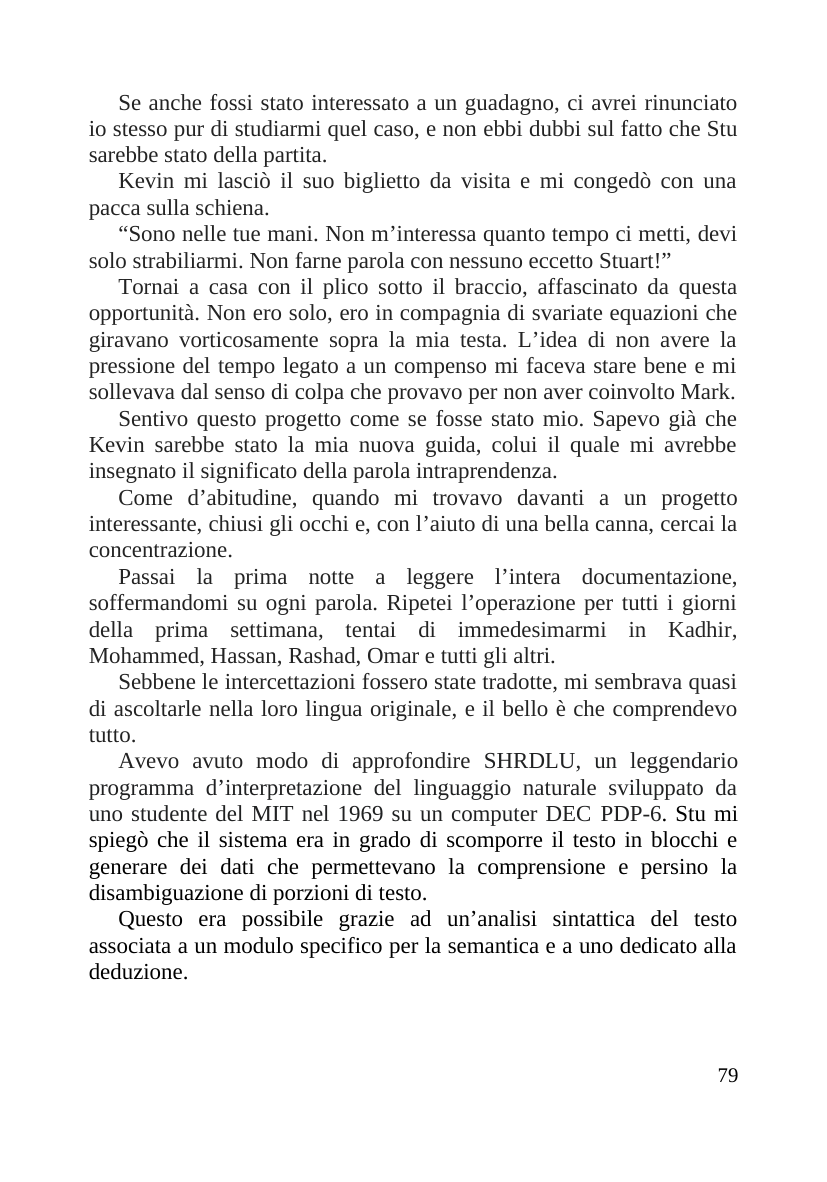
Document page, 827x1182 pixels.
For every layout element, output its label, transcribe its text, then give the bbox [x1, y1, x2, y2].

text Sentivo questo progetto come se fosse stato mio. Sapevo già che Kevin sarebbe stato la mia nuova guida, colui il quale mi avrebbe insegnato il significato della parola intraprendenza. [88, 405, 738, 484]
text Se anche fossi stato interessato a un guadagno, ci avrei rinunciato io stesso pur di studiarmi quel caso, e non ebbi dubbi sul fatto che Stu sarebbe stato della partita. [88, 88, 738, 168]
text Passai la prima notte a leggere l’intera documentazione, soffermandomi su ogni parola. Ripetei l’operazione per tutti i giorni della prima settimana, tentai di immedesimarmi in Kadhir, Mohammed, Hassan, Rashad, Omar e tutti gli altri. [88, 563, 738, 668]
text Come d’abitudine, quando mi trovavo davanti a un progetto interessante, chiusi gli occhi e, con l’aiuto di una bella canna, cercai la concentrazione. [88, 484, 738, 563]
text Questo era possibile grazie ad un’analisi sintattica del testo associata a un modulo specifico per la semantica e a uno dedicato alla deduzione. [88, 906, 738, 984]
text Tornai a casa con il plico sotto il braccio, affascinato da questa opportunità. Non ero solo, ero in compagnia di svariate equazioni che giravano vorticosamente sopra la mia testa. L’idea di non avere la pressione del tempo legato a un compenso mi faceva stare bene e mi sollevava dal senso di colpa che provavo per non aver coinvolto Mark. [88, 273, 738, 405]
text “Sono nelle tue mani. Non m’interessa quanto tempo ci metti, devi solo strabiliarmi. Non farne parola con nessuno eccetto Stuart!” [88, 220, 738, 273]
text Avevo avuto modo di approfondire SHRDLU, un leggendario programma d’interpretazione del linguaggio naturale sviluppato da uno studente del MIT nel 1969 su un computer DEC PDP-6. Stu mi spiegò che il sistema era in grado di scomporre il testo in blocchi e generare dei dati che permettevano la comprensione e persino la disambiguazione di porzioni di testo. [88, 747, 738, 906]
text Kevin mi lasciò il suo biglietto da visita e mi congedò con una pacca sulla schiena. [88, 168, 738, 220]
text Sebbene le intercettazioni fossero state tradotte, mi sembrava quasi di ascoltarle nella loro lingua originale, e il bello è che comprendevo tutto. [88, 668, 738, 747]
